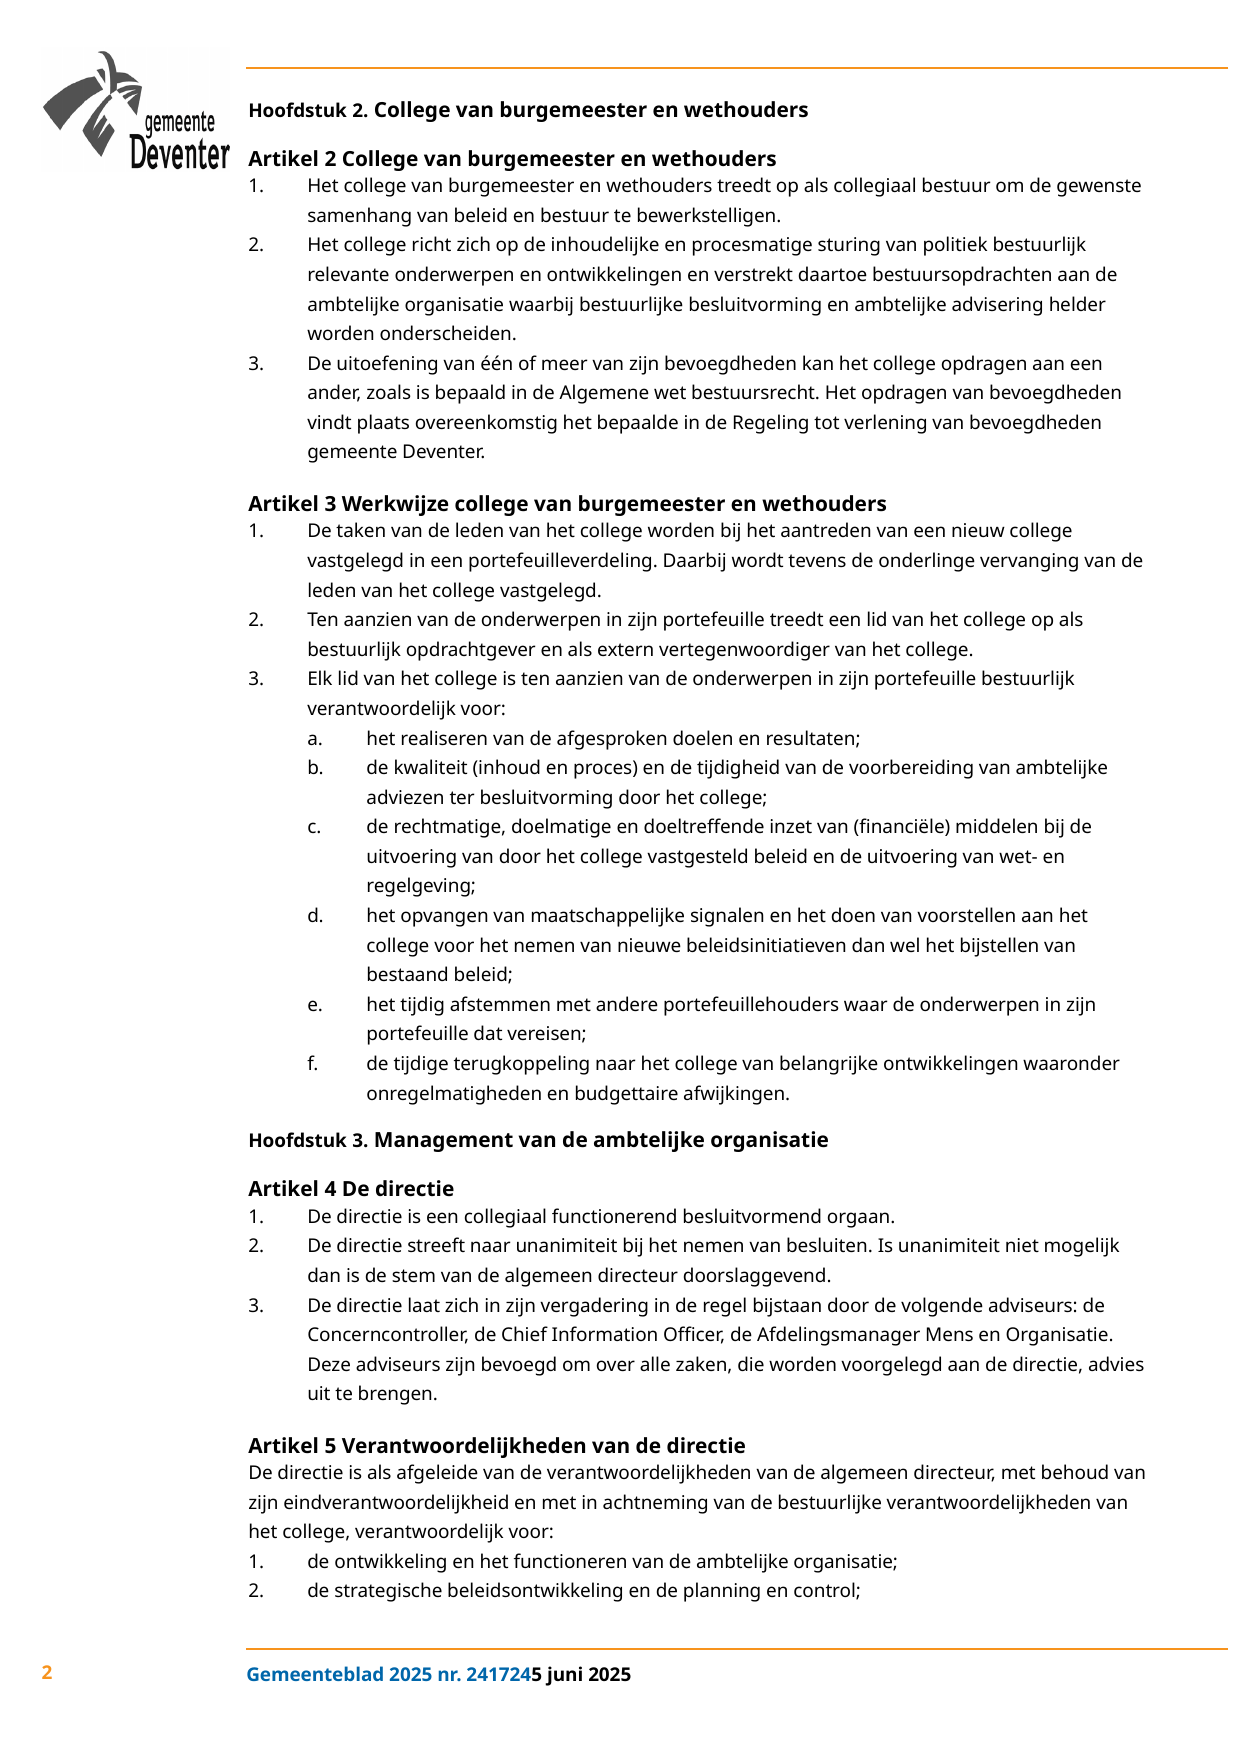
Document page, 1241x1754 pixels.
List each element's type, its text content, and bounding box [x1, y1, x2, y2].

list de kwaliteit (inhoud en proces) en de tijdigheid van de voorbereiding van ambtelijke adviezen ter besluitvorming door het college; [307, 754, 1152, 809]
text Artikel 3 Werkwijze college van burgemeester en wethouders [248, 489, 1152, 518]
list De directie laat zich in zijn vergadering in de regel bijstaan door de volgende adviseurs: de Concerncontroller, de Chief Information Officer, de Afdelingsmanager Mens en Organisatie. Deze adviseurs zijn bevoegd om over alle zaken, die worden voorgelegd aan de directie, advies uit te brengen. [248, 1292, 1152, 1406]
list het opvangen van maatschappelijke signalen en het doen van voorstellen aan het college voor het nemen van nieuwe beleidsinitiatieven dan wel het bijstellen van bestaand beleid; [307, 902, 1152, 987]
text Hoofdstuk 3. Management van de ambtelijke organisatie [248, 1125, 1152, 1154]
list De directie streeft naar unanimiteit bij het nemen van besluiten. Is unanimiteit niet mogelijk dan is de stem van de algemeen directeur doorslaggevend. [248, 1233, 1152, 1288]
list de ontwikkeling en het functioneren van de ambtelijke organisatie; [248, 1548, 1152, 1574]
list Het college richt zich op de inhoudelijke en procesmatige sturing van politiek bestuurlijk relevante onderwerpen en ontwikkelingen en verstrekt daartoe bestuursopdrachten aan de ambtelijke organisatie waarbij bestuurlijke besluitvorming en ambtelijke advisering helder worden onderscheiden. [248, 232, 1152, 346]
text Hoofdstuk 2. College van burgemeester en wethouders [248, 95, 1152, 123]
list de rechtmatige, doelmatige en doeltreffende inzet van (financiële) middelen bij de uitvoering van door het college vastgesteld beleid en de uitvoering van wet- en regelgeving; [307, 813, 1152, 898]
picture [41, 47, 231, 172]
list het tijdig afstemmen met andere portefeuillehouders waar de onderwerpen in zijn portefeuille dat vereisen; [307, 991, 1152, 1046]
list De taken van de leden van het college worden bij het aantreden van een nieuw college vastgelegd in een portefeuilleverdeling. Daarbij wordt tevens de onderlinge vervanging van de leden van het college vastgelegd. [248, 518, 1152, 602]
list Ten aanzien van de onderwerpen in zijn portefeuille treedt een lid van het college op als bestuurlijk opdrachtgever en als extern vertegenwoordiger van het college. [248, 606, 1152, 662]
text De directie is als afgeleide van de verantwoordelijkheden van de algemeen directeur, met behoud van zijn eindverantwoordelijkheid en met in achtneming van de bestuurlijke verantwoordelijkheden van het college, verantwoordelijk voor: [248, 1459, 1152, 1544]
text Artikel 5 Verantwoordelijkheden van de directie [248, 1431, 1152, 1459]
text Artikel 4 De directie [248, 1174, 1152, 1203]
list Elk lid van het college is ten aanzien van de onderwerpen in zijn portefeuille bestuurlijk verantwoordelijk voor: [248, 666, 1152, 721]
list het realiseren van de afgesproken doelen en resultaten; [307, 725, 1152, 750]
list Het college van burgemeester en wethouders treedt op als collegiaal bestuur om de gewenste samenhang van beleid en bestuur te bewerkstelligen. [248, 172, 1152, 228]
list De uitoefening van één of meer van zijn bevoegdheden kan het college opdragen aan een ander, zoals is bepaald in de Algemene wet bestuursrecht. Het opdragen van bevoegdheden vindt plaats overeenkomstig het bepaalde in de Regeling tot verlening van bevoegdheden gemeente Deventer. [248, 350, 1152, 464]
list de tijdige terugkoppeling naar het college van belangrijke ontwikkelingen waaronder onregelmatigheden en budgettaire afwijkingen. [307, 1050, 1152, 1105]
text Artikel 2 College van burgemeester en wethouders [248, 144, 1152, 172]
list de strategische beleidsontwikkeling en de planning en control; [248, 1578, 1152, 1603]
list De directie is een collegiaal functionerend besluitvormend orgaan. [248, 1203, 1152, 1229]
